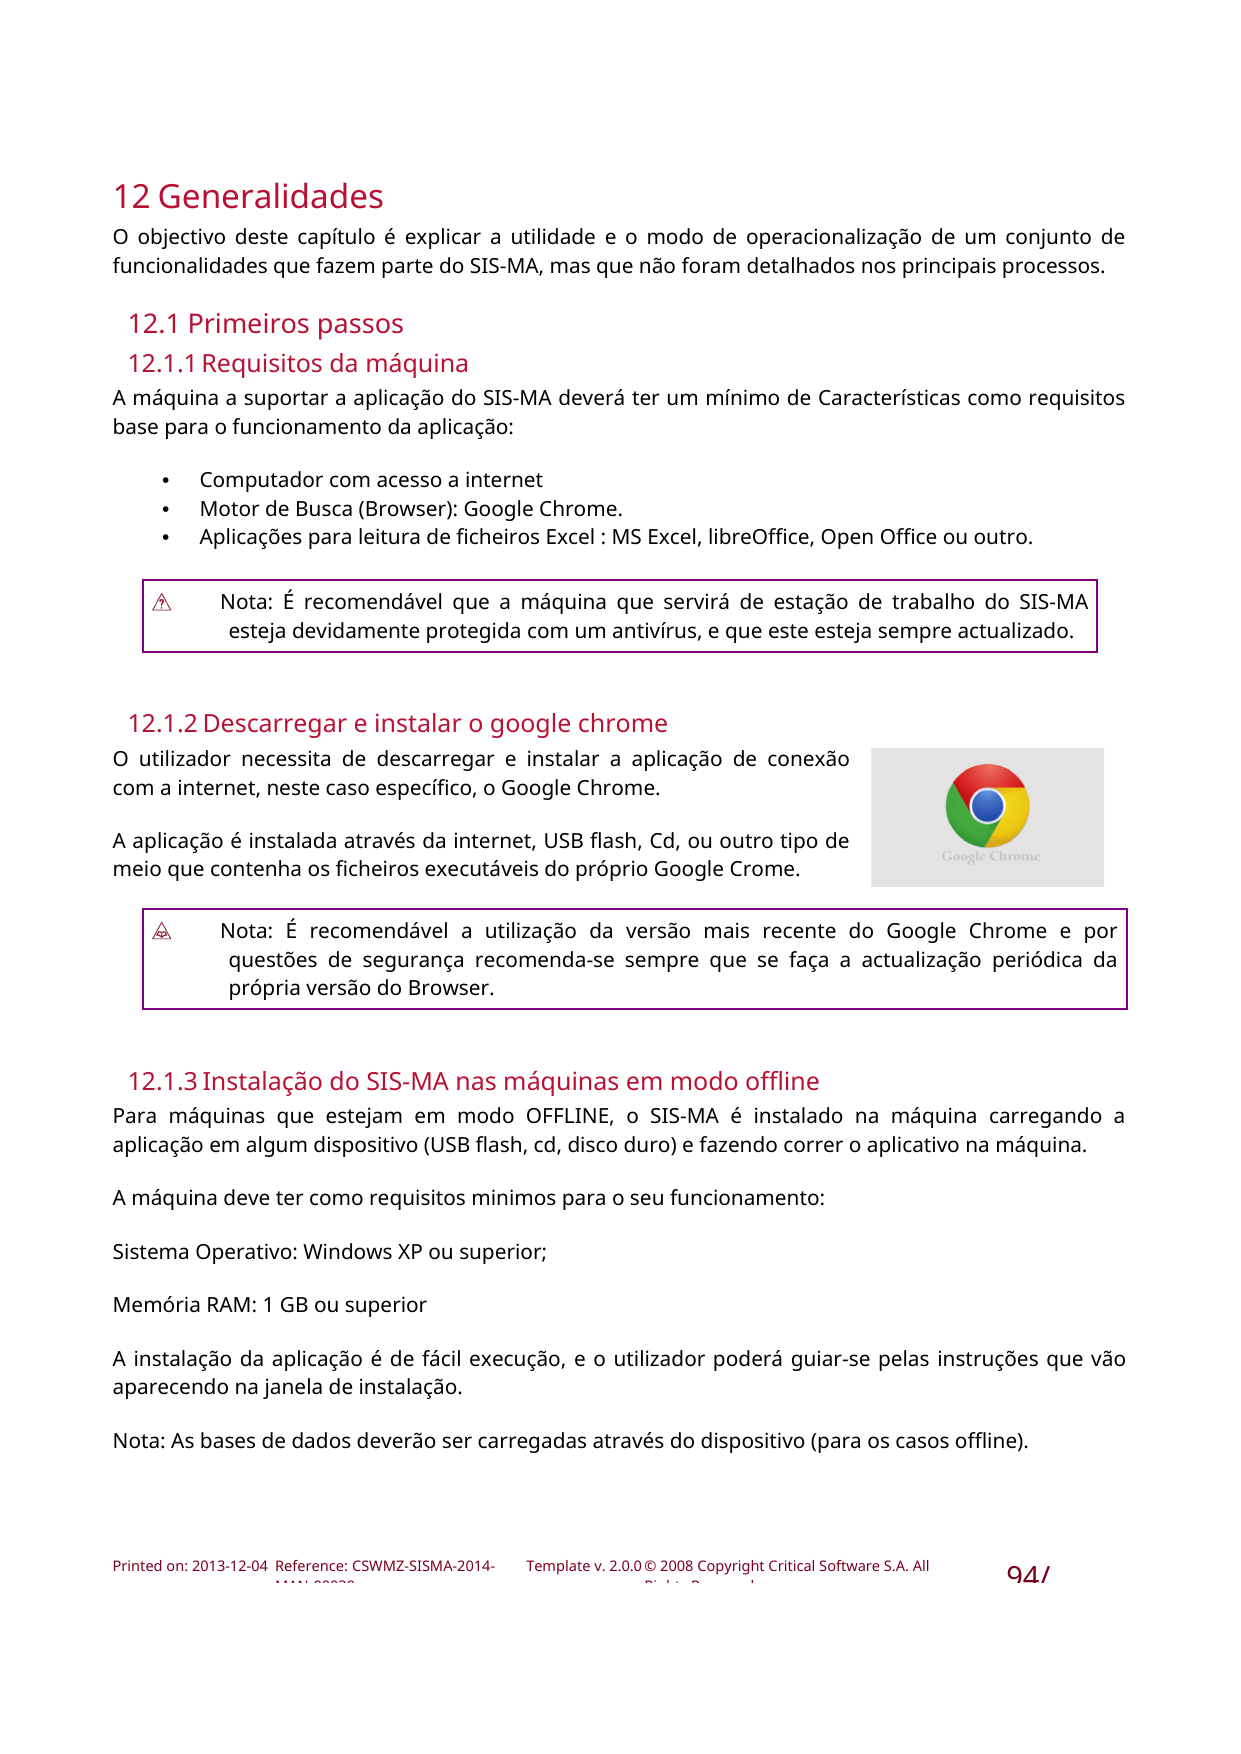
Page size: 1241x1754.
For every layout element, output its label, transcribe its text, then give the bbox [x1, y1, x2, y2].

subtitle Primeiros passos [127, 304, 1128, 341]
text A máquina deve ter como requisitos minimos para o seu funcionamento: [112, 1183, 1128, 1212]
picture [151, 921, 172, 940]
subtitle Requisitos da máquina [127, 345, 1128, 379]
picture [871, 748, 1105, 887]
list Computador com acesso a internet [162, 465, 1128, 494]
text A máquina a suportar a aplicação do SIS-MA deverá ter um mínimo de Características como requisitos base para o funcionamento da aplicação: [112, 383, 1128, 440]
text Nota: As bases de dados deverão ser carregadas através do dispositivo (para os casos offline). [112, 1426, 1128, 1454]
text A aplicação é instalada através da internet, USB flash, Cd, ou outro tipo de meio que contenha os ficheiros executáveis do próprio Google Crome. [112, 826, 870, 883]
text Memória RAM: 1 GB ou superior [112, 1290, 1128, 1319]
text O objectivo deste capítulo é explicar a utilidade e o modo de operacionalização de um conjunto de funcionalidades que fazem parte do SIS-MA, mas que não foram detalhados nos principais processos. [112, 222, 1128, 279]
subtitle Generalidades [112, 173, 1128, 218]
subtitle Descarregar e instalar o google chrome [127, 706, 1128, 740]
list Nota: É recomendável que a máquina que servirá de estação de trabalho do SIS-MA esteja devidamente protegida com um antivírus, e que este esteja sempre actualizado. [144, 581, 1096, 651]
list Nota: É recomendável a utilização da versão mais recente do Google Chrome e por questões de segurança recomenda-se sempre que se faça a actualização periódica da própria versão do Browser. [144, 910, 1126, 1008]
text Sistema Operativo: Windows XP ou superior; [112, 1237, 1128, 1265]
list Motor de Busca (Browser): Google Chrome. [162, 494, 1128, 522]
subtitle Instalação do SIS-MA nas máquinas em modo offline [127, 1063, 1128, 1097]
list Aplicações para leitura de ficheiros Excel : MS Excel, libreOffice, Open Office ou outro. [162, 522, 1128, 551]
text O utilizador necessita de descarregar e instalar a aplicação de conexão com a internet, neste caso específico, o Google Chrome. [112, 744, 1128, 801]
text Para máquinas que estejam em modo OFFLINE, o SIS-MA é instalado na máquina carregando a aplicação em algum dispositivo (USB flash, cd, disco duro) e fazendo correr o aplicativo na máquina. [112, 1102, 1128, 1158]
picture [151, 592, 172, 611]
text A instalação da aplicação é de fácil execução, e o utilizador poderá guiar-se pelas instruções que vão aparecendo na janela de instalação. [112, 1344, 1128, 1401]
